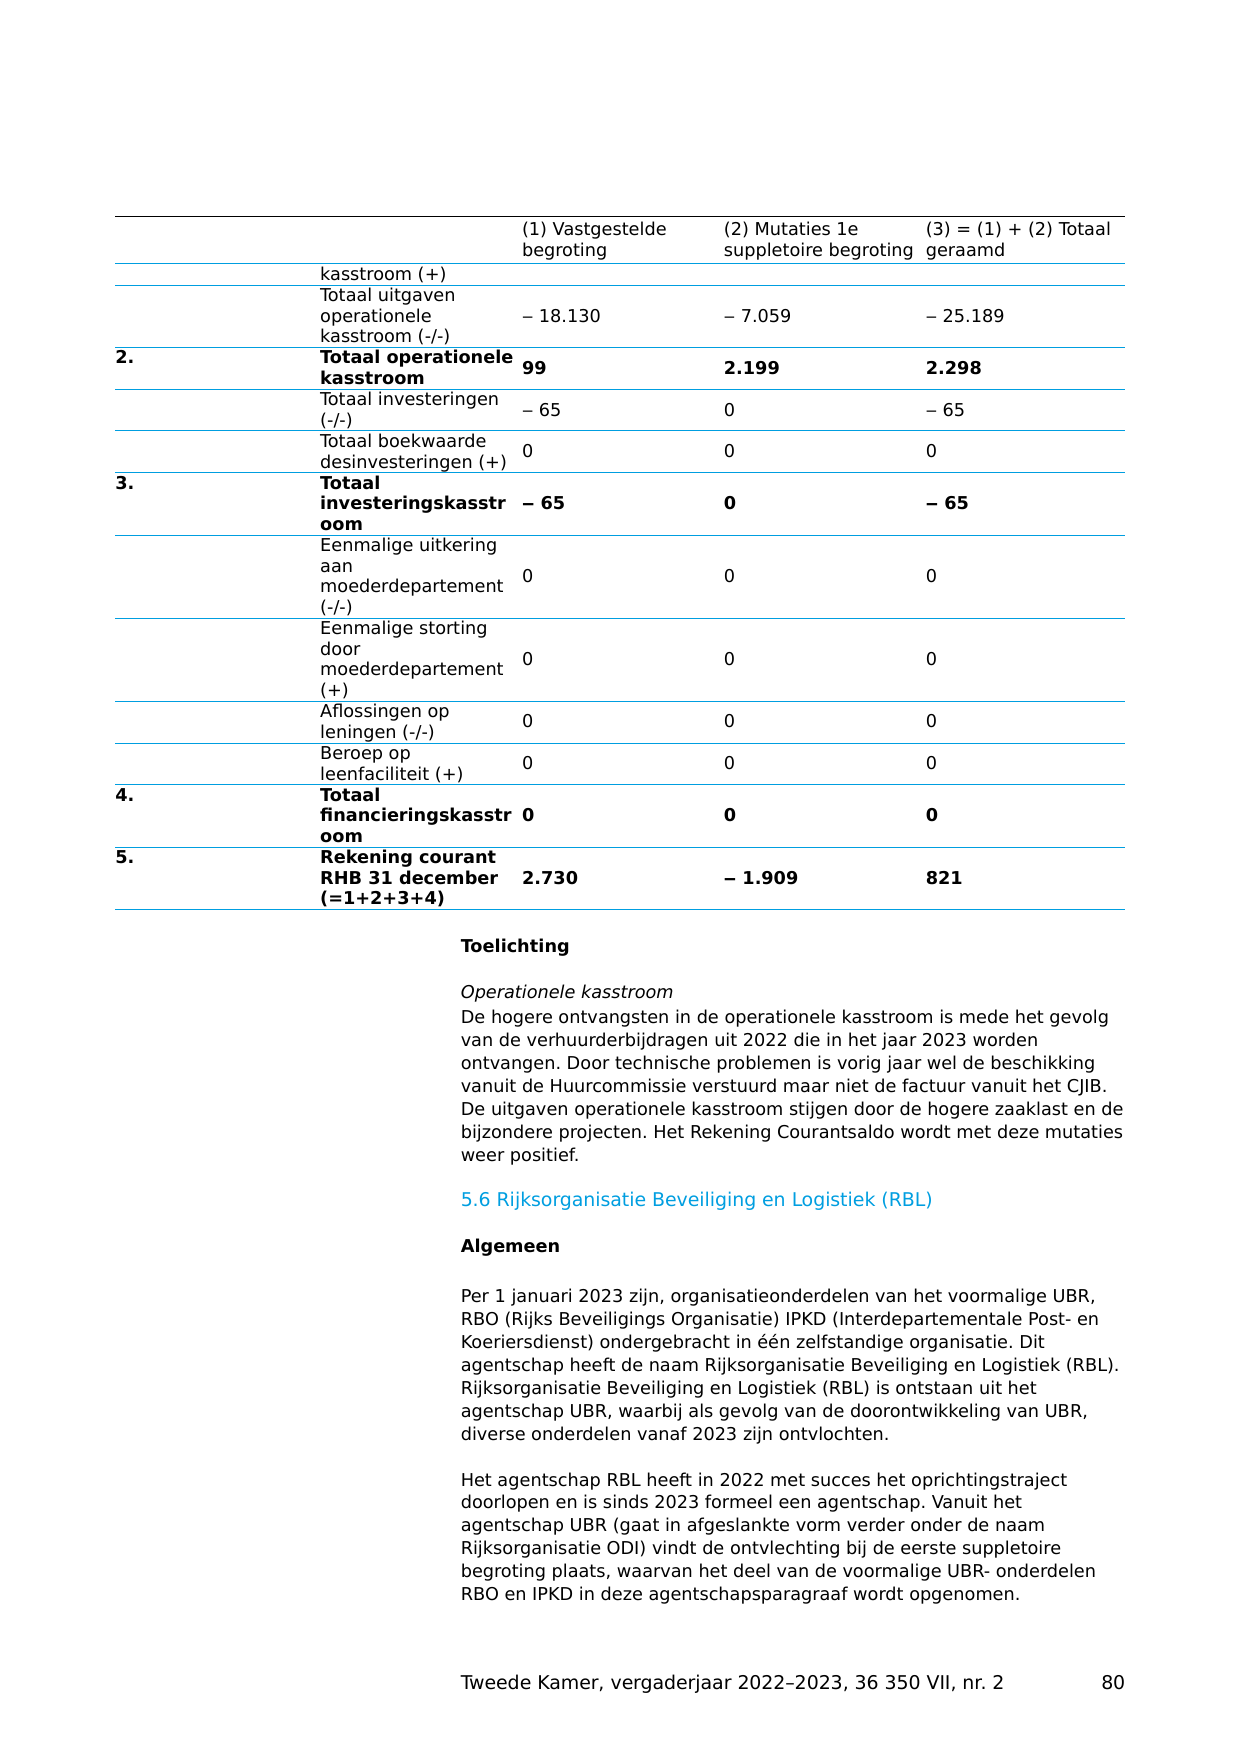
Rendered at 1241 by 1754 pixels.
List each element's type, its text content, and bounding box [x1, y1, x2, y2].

table_cell [923, 264, 1125, 284]
text Operationele kasstroom [461, 980, 1125, 1003]
table_cell 0 [519, 431, 721, 472]
table_cell Totaal investeringen (-/-) [317, 390, 519, 430]
table_cell 821 [923, 848, 1125, 909]
table_cell ‒ 25.189 [923, 286, 1125, 347]
table_cell ‒ 65 [519, 390, 721, 430]
title 5.6 Rijksorganisatie Beveiliging en Logistiek (RBL) [461, 1189, 1125, 1211]
table_cell 2.298 [923, 348, 1125, 389]
table_cell Aflossingen op leningen (-/-) [317, 702, 519, 742]
table_cell ‒ 7.059 [721, 286, 923, 347]
table_cell [115, 619, 317, 701]
table_cell 0 [923, 702, 1125, 742]
table_cell [115, 536, 317, 618]
table_cell ‒ 65 [923, 473, 1125, 534]
table_cell [115, 286, 317, 347]
table_cell 4. [115, 785, 317, 847]
table_cell 2.730 [519, 848, 721, 909]
table_cell 0 [923, 536, 1125, 618]
table_cell ‒ 18.130 [519, 286, 721, 347]
table_cell 5. [115, 848, 317, 909]
table_cell (2) Mutaties 1e suppletoire begroting [721, 217, 923, 263]
table_cell 0 [519, 619, 721, 701]
text Per 1 januari 2023 zijn, organisatieonderdelen van het voormalige UBR, RBO (Rijks Beveiligings Organisatie) IPKD (Interdepartementale Post- en Koeriersdienst) ondergebracht in één zelfstandige organisatie. Dit agentschap heeft de naam Rijksorganisatie Beveiliging en Logistiek (RBL). Rijksorganisatie Beveiliging en Logistiek (RBL) is ontstaan uit het agentschap UBR, waarbij als gevolg van de doorontwikkeling van UBR, diverse onderdelen vanaf 2023 zijn ontvlochten. [461, 1284, 1125, 1445]
table_cell [115, 390, 317, 430]
table_cell 0 [721, 536, 923, 618]
table_cell 3. [115, 473, 317, 534]
table_cell (1) Vastgestelde begroting [519, 217, 721, 263]
table_cell Totaal boekwaarde desinvesteringen (+) [317, 431, 519, 472]
table_cell Eenmalige storting door moederdepartement (+) [317, 619, 519, 701]
table_cell 0 [721, 619, 923, 701]
table_cell 0 [721, 702, 923, 742]
table_cell 0 [923, 744, 1125, 784]
table_cell [115, 431, 317, 472]
table_cell Rekening courant RHB 31 december (=1+2+3+4) [317, 848, 519, 909]
table_cell 0 [923, 431, 1125, 472]
table_cell [115, 744, 317, 784]
table_cell 0 [721, 785, 923, 847]
table_cell [721, 264, 923, 284]
table_cell [115, 702, 317, 742]
table_cell 0 [721, 473, 923, 534]
table_cell 0 [721, 744, 923, 784]
table_cell 0 [923, 619, 1125, 701]
table_cell [115, 217, 317, 263]
table_cell Totaal financieringskasstroom [317, 785, 519, 847]
table_cell Totaal investeringskasstroom [317, 473, 519, 534]
table_cell Totaal operationele kasstroom [317, 348, 519, 389]
table_cell 0 [519, 536, 721, 618]
table_cell 0 [519, 785, 721, 847]
table_cell 0 [519, 702, 721, 742]
table_cell Beroep op leenfaciliteit (+) [317, 744, 519, 784]
table_cell Totaal uitgaven operationele kasstroom (-/-) [317, 286, 519, 347]
text Algemeen [461, 1234, 1125, 1257]
table_cell 99 [519, 348, 721, 389]
table_cell [317, 217, 519, 263]
table_cell 0 [923, 785, 1125, 847]
table_cell kasstroom (+) [317, 264, 519, 284]
table_cell 0 [721, 390, 923, 430]
table_cell [519, 264, 721, 284]
table_cell 2.199 [721, 348, 923, 389]
table_header Tabel 39 Kasstroomoverzicht DHC (Eerste suppletoire begroting) (bedragen x € 1.000) [115, 191, 1125, 216]
text Het agentschap RBL heeft in 2022 met succes het oprichtingstraject doorlopen en is sinds 2023 formeel een agentschap. Vanuit het agentschap UBR (gaat in afgeslankte vorm verder onder de naam Rijksorganisatie ODI) vindt de ontvlechting bij de eerste suppletoire begroting plaats, waarvan het deel van de voormalige UBR- onderdelen RBO en IPKD in deze agentschapsparagraaf wordt opgenomen. [461, 1468, 1125, 1605]
table_cell ‒ 1.909 [721, 848, 923, 909]
table_cell [115, 264, 317, 284]
table_cell Eenmalige uitkering aan moederdepartement (-/-) [317, 536, 519, 618]
table_cell 2. [115, 348, 317, 389]
table_cell (3) = (1) + (2) Totaal geraamd [923, 217, 1125, 263]
text De hogere ontvangsten in de operationele kasstroom is mede het gevolg van de verhuurderbijdragen uit 2022 die in het jaar 2023 worden ontvangen. Door technische problemen is vorig jaar wel de beschikking vanuit de Huurcommissie verstuurd maar niet de factuur vanuit het CJIB. De uitgaven operationele kasstroom stijgen door de hogere zaaklast en de bijzondere projecten. Het Rekening Courantsaldo wordt met deze mutaties weer positief. [461, 1005, 1125, 1166]
text Toelichting [461, 934, 1125, 957]
table_cell 0 [721, 431, 923, 472]
table_cell 0 [519, 744, 721, 784]
table_cell ‒ 65 [519, 473, 721, 534]
table_cell ‒ 65 [923, 390, 1125, 430]
